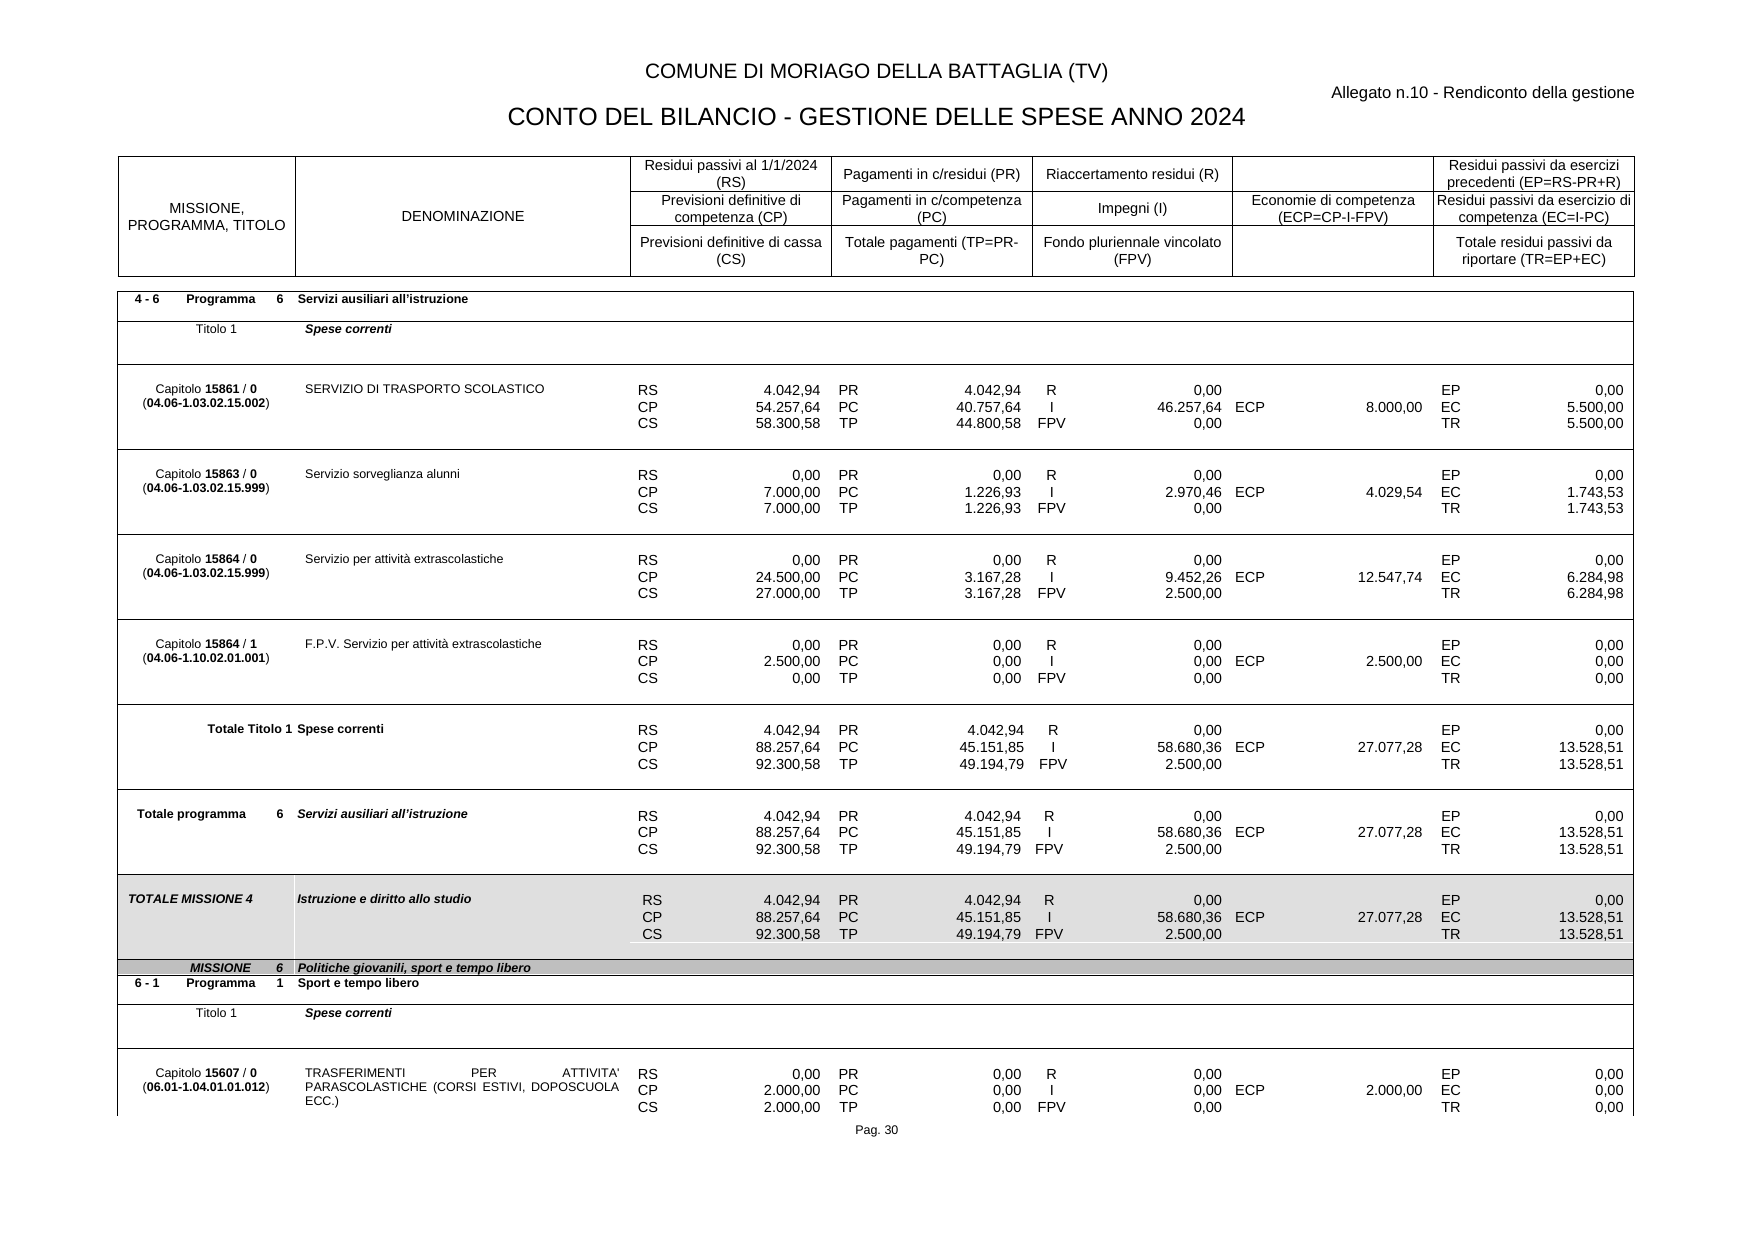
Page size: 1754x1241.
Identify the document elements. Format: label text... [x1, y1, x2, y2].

table_cell PR [831, 807, 866, 824]
table_cell 0,00 [866, 670, 1031, 687]
table_cell [1433, 705, 1468, 721]
table_cell [1468, 535, 1633, 551]
table_cell [630, 535, 665, 551]
table_cell 13.528,51 [1468, 841, 1633, 857]
table_cell FPV [1035, 756, 1072, 773]
table_cell [1433, 875, 1468, 892]
table_cell [1232, 585, 1268, 602]
table_cell [665, 365, 831, 382]
table_cell CS [630, 670, 665, 687]
table_cell [1268, 620, 1433, 636]
table_cell TP [831, 415, 866, 432]
table_cell [1232, 382, 1268, 398]
table_cell FPV [1031, 926, 1067, 942]
table_cell EP [1433, 467, 1468, 483]
table_cell [118, 705, 294, 721]
table_cell 0,00 [1468, 721, 1633, 739]
table_cell [1072, 432, 1232, 449]
table_cell [1031, 602, 1072, 618]
table_cell EC [1433, 824, 1468, 841]
table_cell [1268, 773, 1433, 789]
table_cell 2.500,00 [1268, 653, 1433, 670]
table_cell [831, 705, 866, 721]
table_cell 92.300,58 [674, 926, 831, 942]
table_cell [831, 365, 866, 382]
table_cell 24.500,00 [665, 568, 831, 585]
table_cell FPV [1031, 415, 1072, 432]
table_cell [1433, 773, 1468, 789]
table_cell 0,00 [1468, 892, 1633, 909]
table_cell [1268, 790, 1433, 807]
table_cell Politiche giovanili, sport e tempo libero [295, 960, 1633, 974]
table_cell 0,00 [1067, 807, 1232, 824]
table_cell [1232, 551, 1268, 568]
table_cell CS [630, 415, 665, 432]
table_cell [1268, 943, 1433, 959]
table_cell EP [1433, 892, 1468, 909]
table_cell FPV [1031, 670, 1072, 687]
table_cell Sport e tempo libero [295, 976, 1633, 1004]
table_cell [1268, 858, 1433, 874]
table_cell [1067, 858, 1232, 874]
table_cell RS [630, 467, 665, 483]
table_cell [1232, 841, 1268, 857]
table_cell [1433, 687, 1468, 703]
table_cell 0,00 [1072, 1065, 1232, 1082]
table_cell R [1031, 467, 1072, 483]
table_cell TR [1433, 841, 1468, 857]
table_cell CS [630, 926, 674, 942]
table_cell RS [630, 551, 665, 568]
table_cell 4.042,94 [665, 382, 831, 398]
table_cell [1067, 790, 1232, 807]
table_cell [1433, 1049, 1468, 1065]
table_cell 0,00 [1072, 1082, 1232, 1099]
table_cell TR [1433, 756, 1468, 773]
table_cell 1 [265, 976, 294, 1004]
table_cell [1268, 382, 1433, 398]
table_cell [1072, 705, 1232, 721]
table_cell [665, 687, 831, 703]
table_cell [1232, 926, 1268, 942]
table_cell [866, 687, 1031, 703]
table_cell Programma [176, 976, 265, 1004]
table_cell [1468, 943, 1633, 959]
table_cell [1268, 807, 1433, 824]
table_cell [1232, 773, 1268, 789]
table_cell 40.757,64 [866, 399, 1031, 415]
table_cell 12.547,74 [1268, 568, 1433, 585]
table_cell [295, 1049, 630, 1065]
table_cell [665, 790, 831, 807]
table_cell SERVIZIO DI TRASPORTO SCOLASTICO [295, 382, 630, 449]
table_cell Programma [176, 292, 265, 321]
table_cell [1232, 517, 1268, 534]
table_cell [1468, 620, 1633, 636]
table_cell 0,00 [866, 636, 1031, 653]
table_cell [118, 875, 294, 892]
table_cell 0,00 [665, 636, 831, 653]
table_cell 88.257,64 [665, 739, 831, 756]
table_cell 0,00 [1468, 1099, 1633, 1116]
table_cell 1.743,53 [1468, 483, 1633, 500]
table_cell [1232, 807, 1268, 824]
table_cell [1268, 670, 1433, 687]
table_cell 58.680,36 [1067, 824, 1232, 841]
table_cell 2.500,00 [1072, 756, 1232, 773]
table_cell EP [1433, 807, 1468, 824]
table_cell [1468, 365, 1633, 382]
table_cell 88.257,64 [674, 909, 831, 926]
table_cell 45.151,85 [866, 739, 1034, 756]
table_cell [831, 858, 866, 874]
table_cell [1072, 620, 1232, 636]
table_cell EP [1433, 721, 1468, 739]
table_cell CS [630, 1099, 665, 1116]
table_cell 2.000,00 [665, 1099, 831, 1116]
table_cell [1268, 450, 1433, 467]
table_cell 4.042,94 [866, 892, 1031, 909]
table_cell RS [630, 1065, 665, 1082]
table_cell [1232, 705, 1268, 721]
table_cell [1031, 450, 1072, 467]
table_cell PC [831, 909, 866, 926]
table_cell R [1031, 892, 1067, 909]
table_cell [1072, 1049, 1232, 1065]
table_cell [1268, 841, 1433, 857]
table_cell Servizio sorveglianza alunni [295, 467, 630, 534]
table_cell [1035, 705, 1072, 721]
table_cell R [1031, 807, 1067, 824]
table_cell [1232, 535, 1268, 551]
table_cell [1232, 500, 1268, 517]
table_cell [866, 432, 1031, 449]
table_cell 4 - 6 [118, 292, 176, 321]
table_cell [1468, 432, 1633, 449]
table_cell Totale programma [118, 807, 265, 874]
table_cell PR [831, 551, 866, 568]
table_cell [630, 790, 665, 807]
table_cell 13.528,51 [1468, 756, 1633, 773]
table_cell 0,00 [1072, 382, 1232, 398]
table_cell [665, 450, 831, 467]
table_cell 6.284,98 [1468, 585, 1633, 602]
table_cell 49.194,79 [866, 756, 1034, 773]
table_cell 27.077,28 [1268, 909, 1433, 926]
table_cell 54.257,64 [665, 399, 831, 415]
table_cell [1232, 636, 1268, 653]
table_cell F.P.V. Servizio per attività extrascolastiche [295, 636, 630, 703]
table_cell [1232, 620, 1268, 636]
table_cell [1072, 773, 1232, 789]
table_cell 0,00 [1072, 636, 1232, 653]
table_cell [1433, 450, 1468, 467]
table_cell 4.042,94 [665, 807, 831, 824]
table_cell 1.226,93 [866, 500, 1031, 517]
table_cell Spese correnti [295, 1005, 1633, 1047]
table_cell [295, 875, 630, 892]
table_cell [1468, 790, 1633, 807]
table_cell I [1031, 909, 1067, 926]
table_cell [1072, 535, 1232, 551]
table_cell PC [831, 483, 866, 500]
table_cell [1268, 756, 1433, 773]
table_cell PC [831, 568, 866, 585]
table_cell CP [630, 739, 665, 756]
table_cell Spese correnti [295, 322, 1633, 364]
table_cell 7.000,00 [665, 483, 831, 500]
table_cell ECP [1232, 399, 1268, 415]
table_cell [1433, 517, 1468, 534]
table_cell PC [831, 824, 866, 841]
table_cell RS [630, 636, 665, 653]
table_cell TP [831, 756, 866, 773]
table_cell [866, 602, 1031, 618]
table_cell [1268, 1099, 1433, 1116]
table_cell [1232, 858, 1268, 874]
table_cell Capitolo 15607 / 0 (06.01-1.04.01.01.012) [118, 1065, 294, 1116]
table_cell 8.000,00 [1268, 399, 1433, 415]
table_cell RS [630, 807, 665, 824]
table_cell [1468, 858, 1633, 874]
table_cell [831, 790, 866, 807]
table_cell Capitolo 15864 / 1 (04.06-1.10.02.01.001) [118, 636, 294, 703]
table_cell [1067, 943, 1232, 959]
table_cell PR [831, 382, 866, 398]
table_cell EP [1433, 551, 1468, 568]
table_cell [1031, 432, 1072, 449]
table_cell 6 [265, 292, 294, 321]
table_cell R [1031, 382, 1072, 398]
table_cell [1433, 858, 1468, 874]
table_cell TR [1433, 1099, 1468, 1116]
table_cell Capitolo 15864 / 0 (04.06-1.03.02.15.999) [118, 551, 294, 618]
table_cell TR [1433, 585, 1468, 602]
table_cell [1268, 721, 1433, 739]
table_cell [630, 875, 674, 892]
table_cell [1433, 365, 1468, 382]
table_cell 2.000,00 [665, 1082, 831, 1099]
table_cell I [1031, 483, 1072, 500]
table_cell 46.257,64 [1072, 399, 1232, 415]
table_cell [1268, 415, 1433, 432]
table_cell 49.194,79 [866, 926, 1031, 942]
table_cell [630, 620, 665, 636]
table_cell [1232, 1065, 1268, 1082]
table_cell [866, 773, 1034, 789]
table_cell 0,00 [1468, 551, 1633, 568]
table_cell R [1031, 551, 1072, 568]
table_cell TOTALE MISSIONE 4 [118, 892, 294, 959]
table_cell FPV [1031, 1099, 1072, 1116]
table_cell 0,00 [1468, 670, 1633, 687]
table_cell 7.000,00 [665, 500, 831, 517]
table_cell [1468, 602, 1633, 618]
table_cell [1232, 1049, 1268, 1065]
table_cell ECP [1232, 824, 1268, 841]
table_cell [295, 365, 630, 382]
table_cell 6 [265, 807, 294, 874]
table_cell [1072, 450, 1232, 467]
table_cell [118, 1049, 294, 1065]
table_cell [1268, 705, 1433, 721]
table_cell [1468, 450, 1633, 467]
table_cell [665, 517, 831, 534]
table_cell 2.500,00 [1067, 926, 1232, 942]
table_cell Capitolo 15863 / 0 (04.06-1.03.02.15.999) [118, 467, 294, 534]
table_cell ECP [1232, 483, 1268, 500]
table_cell 0,00 [1072, 721, 1232, 739]
table_cell 45.151,85 [866, 824, 1031, 841]
table_cell 2.500,00 [1072, 585, 1232, 602]
table_cell [1268, 535, 1433, 551]
table_cell [1268, 585, 1433, 602]
table_cell ECP [1232, 1082, 1268, 1099]
table_cell [831, 875, 866, 892]
table_cell 88.257,64 [665, 824, 831, 841]
table_cell [665, 1049, 831, 1065]
table_cell [1232, 875, 1268, 892]
table_cell CS [630, 841, 665, 857]
table_cell [831, 535, 866, 551]
table_cell [1268, 687, 1433, 703]
table_cell 0,00 [1468, 807, 1633, 824]
table_cell [1268, 926, 1433, 942]
table_cell CS [630, 585, 665, 602]
table_cell [866, 535, 1031, 551]
table_cell EC [1433, 653, 1468, 670]
table_cell [674, 875, 831, 892]
table_cell 0,00 [866, 653, 1031, 670]
table_cell [1433, 602, 1468, 618]
table_cell [1268, 365, 1433, 382]
table_cell [665, 602, 831, 618]
table_cell PC [831, 739, 866, 756]
table_cell 4.042,94 [674, 892, 831, 909]
table_cell 2.500,00 [665, 653, 831, 670]
table_cell MISSIONE [176, 960, 265, 974]
table_cell [1031, 535, 1072, 551]
table_cell [630, 517, 665, 534]
table_cell [1433, 432, 1468, 449]
table_cell TRASFERIMENTI PER ATTIVITA' PARASCOLASTICHE (CORSI ESTIVI, DOPOSCUOLA ECC.) [295, 1065, 630, 1116]
table_cell 0,00 [1468, 382, 1633, 398]
table_cell I [1031, 568, 1072, 585]
table_cell EP [1433, 1065, 1468, 1082]
table_cell PR [831, 1065, 866, 1082]
table_cell [1268, 875, 1433, 892]
table_cell 0,00 [1468, 467, 1633, 483]
table_cell 0,00 [1468, 1065, 1633, 1082]
table_cell ECP [1232, 653, 1268, 670]
table_cell EC [1433, 739, 1468, 756]
table_cell [1072, 602, 1232, 618]
table_cell I [1031, 1082, 1072, 1099]
table_cell 27.077,28 [1268, 739, 1433, 756]
table_cell ECP [1232, 739, 1268, 756]
table_cell [630, 943, 674, 959]
table_cell [1072, 687, 1232, 703]
table_cell 44.800,58 [866, 415, 1031, 432]
table_cell [118, 960, 176, 974]
table_cell CP [630, 909, 674, 926]
table_cell 6 - 1 [118, 976, 176, 1004]
table_cell CP [630, 653, 665, 670]
table_cell [295, 790, 630, 807]
table_cell 0,00 [866, 1082, 1031, 1099]
table_cell [1031, 943, 1067, 959]
table_cell [665, 705, 831, 721]
table_cell [1232, 450, 1268, 467]
table_cell EC [1433, 568, 1468, 585]
table_cell PC [831, 399, 866, 415]
table_cell 5.500,00 [1468, 399, 1633, 415]
table_cell [630, 687, 665, 703]
table_cell Titolo 1 [118, 322, 294, 364]
table_cell [866, 858, 1031, 874]
table_cell 0,00 [1067, 892, 1232, 909]
table_cell [1031, 687, 1072, 703]
table_cell PR [831, 721, 866, 739]
table_cell 0,00 [1072, 551, 1232, 568]
table_cell TR [1433, 415, 1468, 432]
table_cell 6 [265, 960, 294, 974]
table_cell Servizio per attività extrascolastiche [295, 551, 630, 618]
table_cell CP [630, 399, 665, 415]
table_cell 1.226,93 [866, 483, 1031, 500]
table_cell [866, 705, 1034, 721]
table_cell [1031, 790, 1067, 807]
table_cell 0,00 [866, 1099, 1031, 1116]
table_cell [630, 1049, 665, 1065]
table_cell R [1031, 636, 1072, 653]
table_cell CP [630, 1082, 665, 1099]
table_cell CP [630, 824, 665, 841]
table_cell [866, 875, 1031, 892]
table_cell [1433, 943, 1468, 959]
table_cell [295, 535, 630, 551]
table_cell [665, 773, 831, 789]
table_cell [1232, 790, 1268, 807]
table_cell 0,00 [665, 551, 831, 568]
table_cell [1468, 517, 1633, 534]
table_cell [1067, 875, 1232, 892]
table_cell 2.970,46 [1072, 483, 1232, 500]
table_cell [866, 517, 1031, 534]
table_cell TP [831, 585, 866, 602]
table_cell [1433, 535, 1468, 551]
table_cell [1268, 500, 1433, 517]
table_cell 2.500,00 [1067, 841, 1232, 857]
table_cell RS [630, 382, 665, 398]
table_cell 92.300,58 [665, 756, 831, 773]
table_cell FPV [1031, 841, 1067, 857]
table_cell [674, 943, 831, 959]
table_cell [1031, 517, 1072, 534]
table_cell 1.743,53 [1468, 500, 1633, 517]
table_cell PC [831, 1082, 866, 1099]
table_cell TP [831, 1099, 866, 1116]
table_cell Spese correnti [295, 721, 630, 789]
table_cell [665, 432, 831, 449]
table_cell [831, 1049, 866, 1065]
table_cell CP [630, 483, 665, 500]
table_cell [1232, 721, 1268, 739]
table_cell [118, 620, 294, 636]
table_cell [118, 790, 265, 807]
table_cell 0,00 [1468, 636, 1633, 653]
table_cell [866, 365, 1031, 382]
table_cell 4.042,94 [866, 721, 1034, 739]
table_cell PR [831, 467, 866, 483]
table_cell [1433, 620, 1468, 636]
table_cell EC [1433, 909, 1468, 926]
table_cell [1232, 756, 1268, 773]
table_cell [831, 602, 866, 618]
table_cell 3.167,28 [866, 568, 1031, 585]
table_cell [665, 858, 831, 874]
table_cell [831, 432, 866, 449]
table_cell 58.680,36 [1072, 739, 1232, 756]
table_cell RS [630, 721, 665, 739]
table_cell [1268, 892, 1433, 909]
table_cell [1268, 467, 1433, 483]
table_cell 0,00 [866, 551, 1031, 568]
table_cell [1268, 1049, 1433, 1065]
table_cell 0,00 [1072, 653, 1232, 670]
table_cell Capitolo 15861 / 0 (04.06-1.03.02.15.002) [118, 382, 294, 449]
table_cell [1232, 432, 1268, 449]
table_cell TP [831, 926, 866, 942]
table_cell [295, 620, 630, 636]
table_cell I [1031, 824, 1067, 841]
table_cell I [1031, 653, 1072, 670]
table_cell 0,00 [866, 467, 1031, 483]
table_cell [295, 705, 630, 721]
table_cell I [1035, 739, 1072, 756]
table_cell [831, 620, 866, 636]
table_cell 13.528,51 [1468, 739, 1633, 756]
table_cell [1031, 875, 1067, 892]
table_cell [118, 535, 294, 551]
table_cell Istruzione e diritto allo studio [295, 892, 630, 959]
table_cell 4.042,94 [866, 382, 1031, 398]
table_cell [630, 705, 665, 721]
table_cell 0,00 [1072, 670, 1232, 687]
table_cell [1268, 432, 1433, 449]
table_cell FPV [1031, 500, 1072, 517]
table_cell 27.000,00 [665, 585, 831, 602]
table_cell [1268, 602, 1433, 618]
table_cell [118, 450, 294, 467]
table_cell [1232, 670, 1268, 687]
table_cell 0,00 [1468, 653, 1633, 670]
table_cell [831, 943, 866, 959]
table_cell Totale Titolo 1 [118, 721, 294, 789]
table_cell TP [831, 500, 866, 517]
table_cell 4.042,94 [665, 721, 831, 739]
table_cell [1232, 943, 1268, 959]
table_cell 92.300,58 [665, 841, 831, 857]
table_cell [1031, 1049, 1072, 1065]
table_cell TR [1433, 926, 1468, 942]
table_cell [1232, 365, 1268, 382]
table_cell I [1031, 399, 1072, 415]
table_cell [1031, 365, 1072, 382]
table_cell [1232, 467, 1268, 483]
table_cell [831, 450, 866, 467]
table_cell EC [1433, 399, 1468, 415]
table_cell 0,00 [665, 1065, 831, 1082]
table_cell PR [831, 892, 866, 909]
table_cell 0,00 [1072, 1099, 1232, 1116]
table_cell 13.528,51 [1468, 824, 1633, 841]
table_cell TR [1433, 500, 1468, 517]
table_cell ECP [1232, 909, 1268, 926]
table_cell [630, 450, 665, 467]
table_cell [1268, 1065, 1433, 1082]
table_cell 45.151,85 [866, 909, 1031, 926]
table_cell [630, 365, 665, 382]
table_cell 6.284,98 [1468, 568, 1633, 585]
table_cell [1268, 636, 1433, 653]
table_cell [1232, 415, 1268, 432]
table_cell [1433, 790, 1468, 807]
table_cell [1468, 875, 1633, 892]
table_cell [866, 450, 1031, 467]
table_cell EP [1433, 382, 1468, 398]
table_cell 5.500,00 [1468, 415, 1633, 432]
table_cell [1035, 773, 1072, 789]
table_cell RS [630, 892, 674, 909]
table_cell 0,00 [1468, 1082, 1633, 1099]
table_cell 58.300,58 [665, 415, 831, 432]
table_cell [630, 858, 665, 874]
table_cell [831, 517, 866, 534]
table_cell 0,00 [665, 670, 831, 687]
table_cell 58.680,36 [1067, 909, 1232, 926]
table_cell 2.000,00 [1268, 1082, 1433, 1099]
table_cell [866, 790, 1031, 807]
table_cell 49.194,79 [866, 841, 1031, 857]
table_cell [630, 773, 665, 789]
table_cell [1268, 551, 1433, 568]
table_cell [630, 432, 665, 449]
table_cell 13.528,51 [1468, 926, 1633, 942]
table_cell [831, 773, 866, 789]
table_cell [665, 620, 831, 636]
table_cell EC [1433, 1082, 1468, 1099]
table_cell [630, 602, 665, 618]
table_cell EP [1433, 636, 1468, 653]
table_cell [295, 450, 630, 467]
table_cell [1072, 365, 1232, 382]
table_cell CP [630, 568, 665, 585]
table_cell [1468, 687, 1633, 703]
table_cell CS [630, 756, 665, 773]
table_cell 0,00 [665, 467, 831, 483]
table_cell [118, 365, 294, 382]
table_cell TP [831, 670, 866, 687]
table_cell [1031, 858, 1067, 874]
table_cell [1468, 1049, 1633, 1065]
table_cell 9.452,26 [1072, 568, 1232, 585]
table_cell [1468, 705, 1633, 721]
table_cell [265, 790, 294, 807]
table_cell [665, 535, 831, 551]
table_cell PR [831, 636, 866, 653]
table_cell TR [1433, 670, 1468, 687]
table_cell 27.077,28 [1268, 824, 1433, 841]
table_cell 4.029,54 [1268, 483, 1433, 500]
table_cell 0,00 [1072, 500, 1232, 517]
table_cell PC [831, 653, 866, 670]
table_cell [1031, 620, 1072, 636]
table_cell Servizi ausiliari all’istruzione [295, 292, 1633, 321]
table_cell FPV [1031, 585, 1072, 602]
table_cell 0,00 [866, 1065, 1031, 1082]
table_cell [831, 687, 866, 703]
table_cell Titolo 1 [118, 1005, 294, 1047]
table_cell [1268, 517, 1433, 534]
table_cell [866, 620, 1031, 636]
table_cell [1232, 1099, 1268, 1116]
table_cell Servizi ausiliari all’istruzione [295, 807, 630, 874]
table_cell 13.528,51 [1468, 909, 1633, 926]
table_cell EC [1433, 483, 1468, 500]
table_cell CS [630, 500, 665, 517]
table_cell R [1031, 1065, 1072, 1082]
table_cell R [1035, 721, 1072, 739]
table_cell [1232, 602, 1268, 618]
table_cell [1468, 773, 1633, 789]
table_cell 0,00 [1072, 467, 1232, 483]
table_cell [866, 943, 1031, 959]
table_cell 3.167,28 [866, 585, 1031, 602]
table_cell [866, 1049, 1031, 1065]
table_cell [1232, 687, 1268, 703]
table_cell TP [831, 841, 866, 857]
table_cell [1232, 892, 1268, 909]
table_cell ECP [1232, 568, 1268, 585]
table_cell 0,00 [1072, 415, 1232, 432]
table_cell 4.042,94 [866, 807, 1031, 824]
table_cell [1072, 517, 1232, 534]
